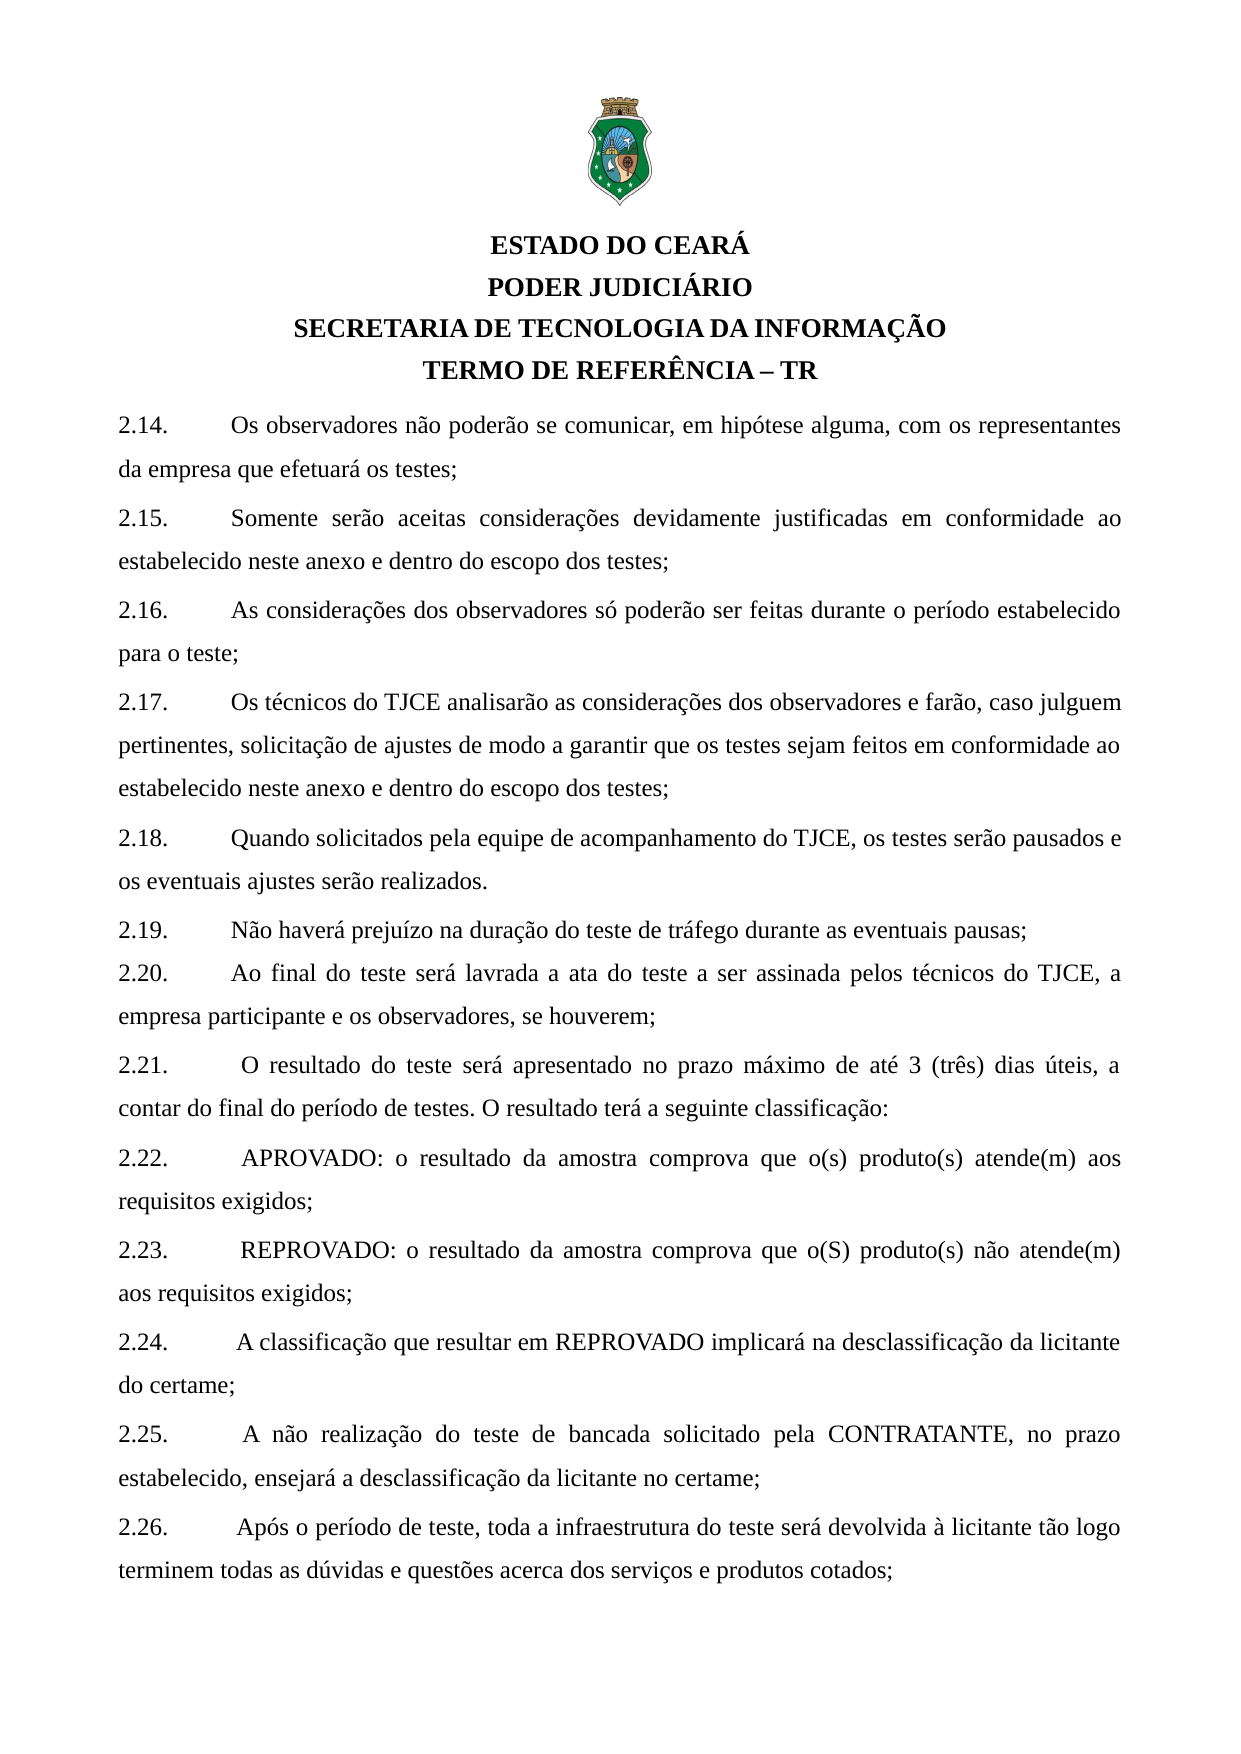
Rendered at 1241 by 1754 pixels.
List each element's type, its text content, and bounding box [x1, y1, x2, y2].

list A classificação que resultar em REPROVADO implicará na desclassificação da licitante do certame; [118, 1327, 1122, 1399]
list Quando solicitados pela equipe de acompanhamento do TJCE, os testes serão pausados e os eventuais ajustes serão realizados. [118, 823, 1122, 894]
list A não realização do teste de bancada solicitado pela CONTRATANTE, no prazo estabelecido, ensejará a desclassificação da licitante no certame; [118, 1419, 1122, 1491]
list Somente serão aceitas considerações devidamente justificadas em conformidade ao estabelecido neste anexo e dentro do escopo dos testes; [118, 503, 1122, 574]
list Os técnicos do TJCE analisarão as considerações dos observadores e farão, caso julguem pertinentes, solicitação de ajustes de modo a garantir que os testes sejam feitos em conformidade ao estabelecido neste anexo e dentro do escopo dos testes; [118, 687, 1122, 802]
list Os observadores não poderão se comunicar, em hipótese alguma, com os representantes da empresa que efetuará os testes; [118, 411, 1122, 482]
list Após o período de teste, toda a infraestrutura do teste será devolvida à licitante tão logo terminem todas as dúvidas e questões acerca dos serviços e produtos cotados; [118, 1512, 1122, 1584]
list Ao final do teste será lavrada a ata do teste a ser assinada pelos técnicos do TJCE, a empresa participante e os observadores, se houverem; [118, 958, 1122, 1030]
list REPROVADO: o resultado da amostra comprova que o(S) produto(s) não atende(m) aos requisitos exigidos; [118, 1235, 1122, 1307]
list Não haverá prejuízo na duração do teste de tráfego durante as eventuais pausas; [118, 915, 1122, 944]
list As considerações dos observadores só poderão ser feitas durante o período estabelecido para o teste; [118, 595, 1122, 667]
list APROVADO: o resultado da amostra comprova que o(s) produto(s) atende(m) aos requisitos exigidos; [118, 1143, 1122, 1214]
list O resultado do teste será apresentado no prazo máximo de até 3 (três) dias úteis, a contar do final do período de testes. O resultado terá a seguinte classificação: [118, 1050, 1122, 1122]
